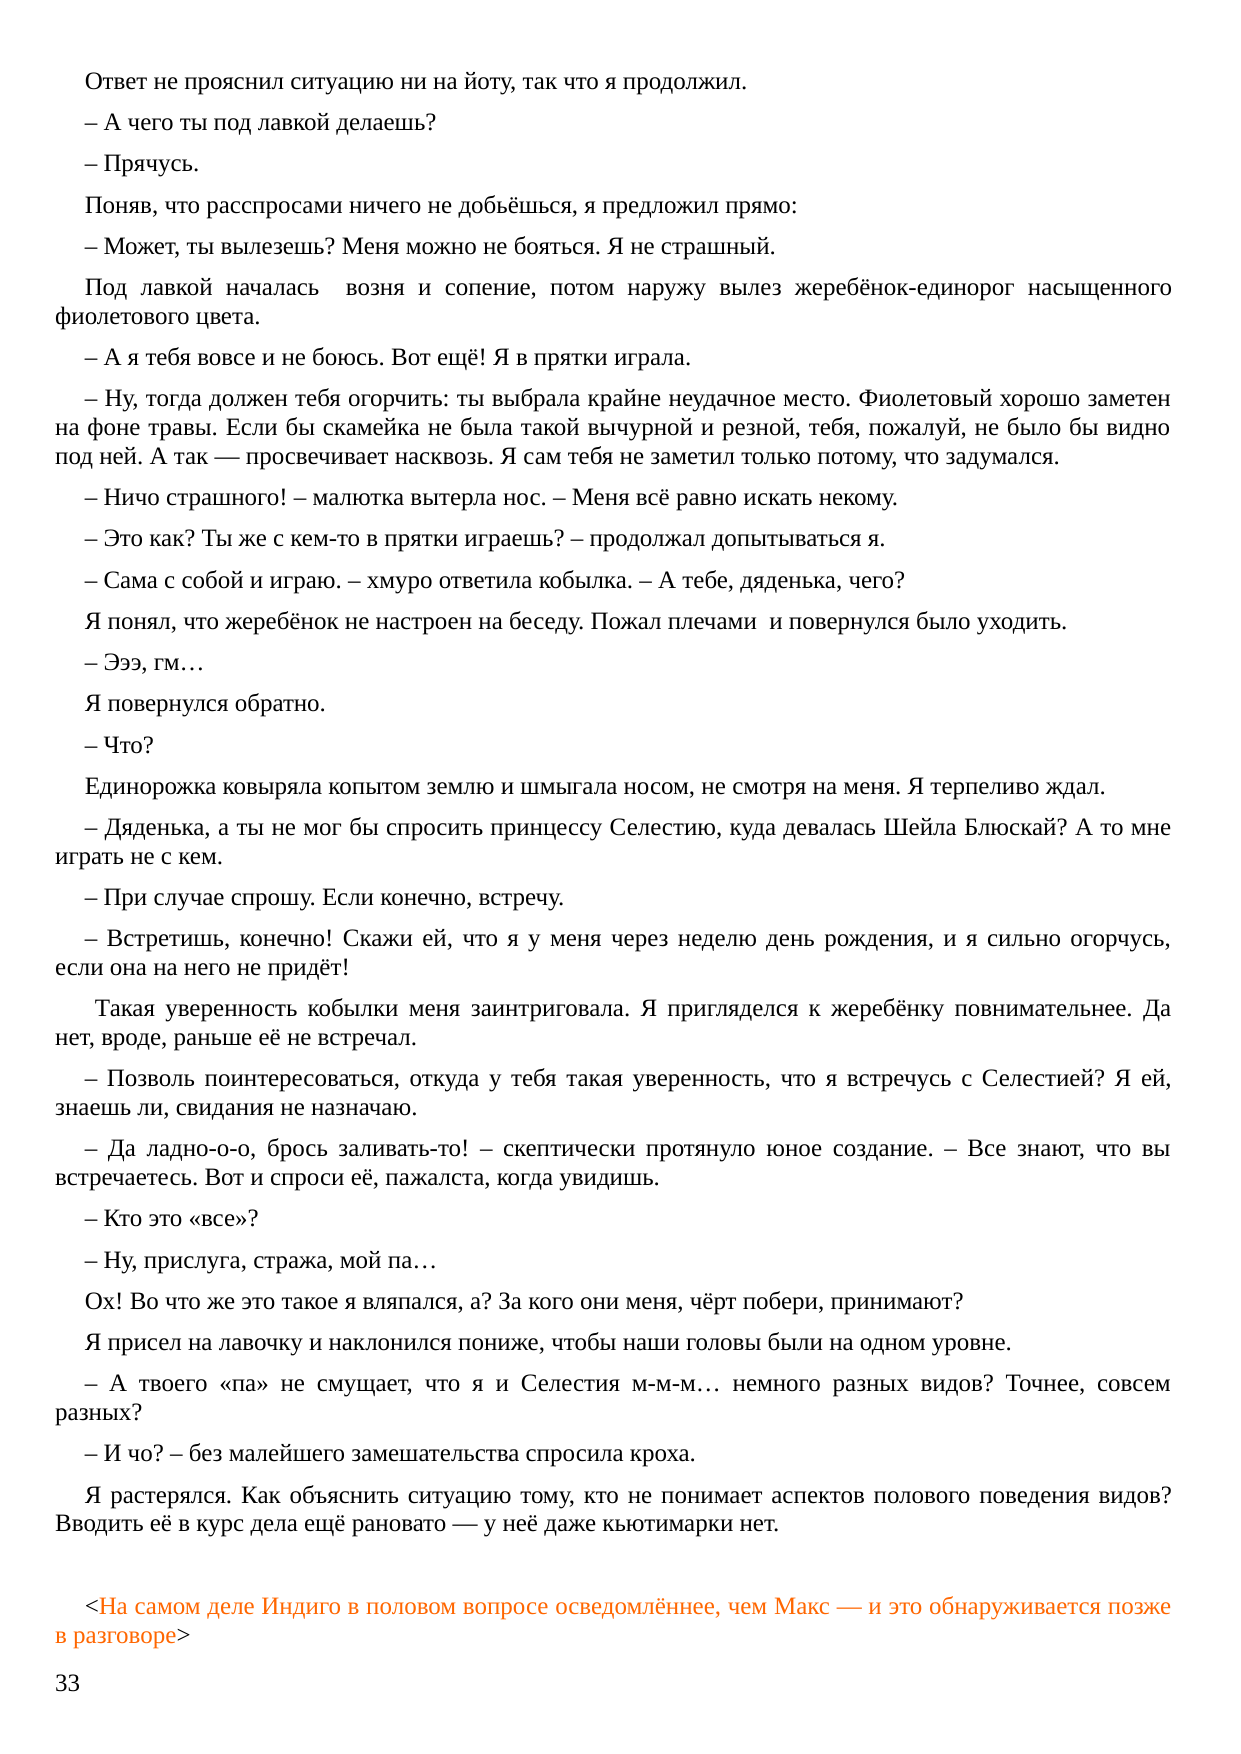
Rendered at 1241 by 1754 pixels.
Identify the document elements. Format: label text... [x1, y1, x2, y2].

text Я понял, что жеребёнок не настроен на беседу. Пожал плечами и повернулся было уходить. [55, 606, 1173, 635]
text Поняв, что расспросами ничего не добьёшься, я предложил прямо: [55, 190, 1173, 218]
text <На самом деле Индиго в половом вопросе осведомлённее, чем Макс — и это обнаруживается позже в разговоре> [55, 1591, 1173, 1648]
text – Это как? Ты же с кем-то в прятки играешь? – продолжал допытываться я. [55, 523, 1173, 552]
text – При случае спрошу. Если конечно, встречу. [55, 882, 1173, 911]
text – Ну, тогда должен тебя огорчить: ты выбрала крайне неудачное место. Фиолетовый хорошо заметен на фоне травы. Если бы скамейка не была такой вычурной и резной, тебя, пожалуй, не было бы видно под ней. А так — просвечивает насквозь. Я сам тебя не заметил только потому, что задумался. [55, 383, 1173, 470]
text – Может, ты вылезешь? Меня можно не бояться. Я не страшный. [55, 231, 1173, 260]
text – И чо? – без малейшего замешательства спросила кроха. [55, 1438, 1173, 1467]
text – Ничо страшного! – малютка вытерла нос. – Меня всё равно искать некому. [55, 482, 1173, 511]
text – А чего ты под лавкой делаешь? [55, 107, 1173, 136]
text – А твоего «па» не смущает, что я и Селестия м-м-м… немного разных видов? Точнее, совсем разных? [55, 1368, 1173, 1426]
text – А я тебя вовсе и не боюсь. Вот ещё! Я в прятки играла. [55, 342, 1173, 371]
text – Встретишь, конечно! Скажи ей, что я у меня через неделю день рождения, и я сильно огорчусь, если она на него не придёт! [55, 923, 1173, 981]
text Я растерялся. Как объяснить ситуацию тому, кто не понимает аспектов полового поведения видов? Вводить её в курс дела ещё рановато — у неё даже кьютимарки нет. [55, 1480, 1173, 1537]
text – Да ладно-о-о, брось заливать-то! – скептически протянуло юное создание. – Все знают, что вы встречаетесь. Вот и спроси её, пажалста, когда увидишь. [55, 1133, 1173, 1191]
text – Прячусь. [55, 148, 1173, 177]
text – Эээ, гм… [55, 647, 1173, 676]
text – Позволь поинтересоваться, откуда у тебя такая уверенность, что я встречусь с Селестией? Я ей, знаешь ли, свидания не назначаю. [55, 1063, 1173, 1121]
text Такая уверенность кобылки меня заинтриговала. Я пригляделся к жеребёнку повнимательнее. Да нет, вроде, раньше её не встречал. [55, 993, 1173, 1051]
text – Сама с собой и играю. – хмуро ответила кобылка. – А тебе, дяденька, чего? [55, 565, 1173, 593]
text Под лавкой началась возня и сопение, потом наружу вылез жеребёнок-единорог насыщенного фиолетового цвета. [55, 272, 1173, 330]
text – Кто это «все»? [55, 1203, 1173, 1232]
text – Что? [55, 730, 1173, 758]
text – Дяденька, а ты не мог бы спросить принцессу Селестию, куда девалась Шейла Блюскай? А то мне играть не с кем. [55, 812, 1173, 870]
text – Ну, прислуга, стража, мой па… [55, 1245, 1173, 1273]
text Я повернулся обратно. [55, 688, 1173, 717]
text Ох! Во что же это такое я вляпался, а? За кого они меня, чёрт побери, принимают? [55, 1286, 1173, 1315]
text Единорожка ковыряла копытом землю и шмыгала носом, не смотря на меня. Я терпеливо ждал. [55, 771, 1173, 800]
text Ответ не прояснил ситуацию ни на йоту, так что я продолжил. [55, 66, 1173, 95]
text Я присел на лавочку и наклонился пониже, чтобы наши головы были на одном уровне. [55, 1327, 1173, 1356]
